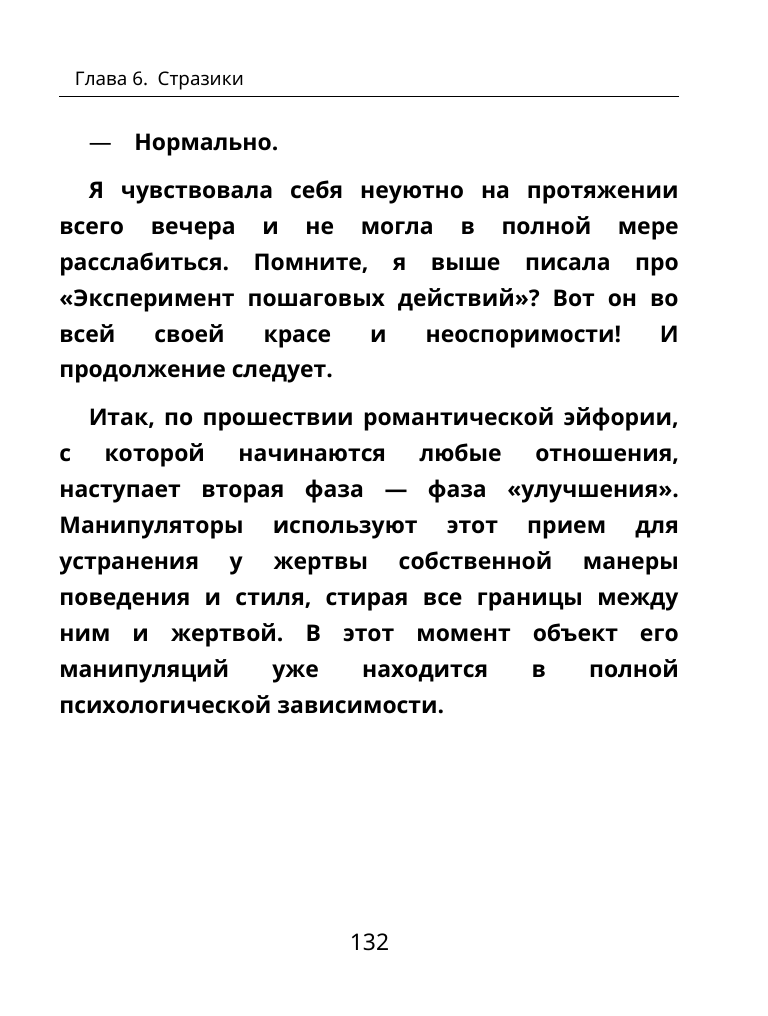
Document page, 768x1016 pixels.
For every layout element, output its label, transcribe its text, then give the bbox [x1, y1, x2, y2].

text Я чувствовала себя неуютно на протяжении всего вечера и не могла в полной мере расслабиться. Помните, я выше писала про «Эксперимент пошаговых действий»? Вот он во всей своей красе и неоспоримости! И продолжение следует. [59, 174, 679, 385]
text Итак, по прошествии романтической эйфории, с которой начинаются любые отношения, наступает вторая фаза — фаза «улучшения». Манипуляторы используют этот прием для устранения у жертвы собственной манеры поведения и стиля, стирая все границы между ним и жертвой. В этот момент объект его манипуляций уже находится в полной психологической зависимости. [59, 401, 679, 720]
list Нормально. [59, 126, 679, 157]
